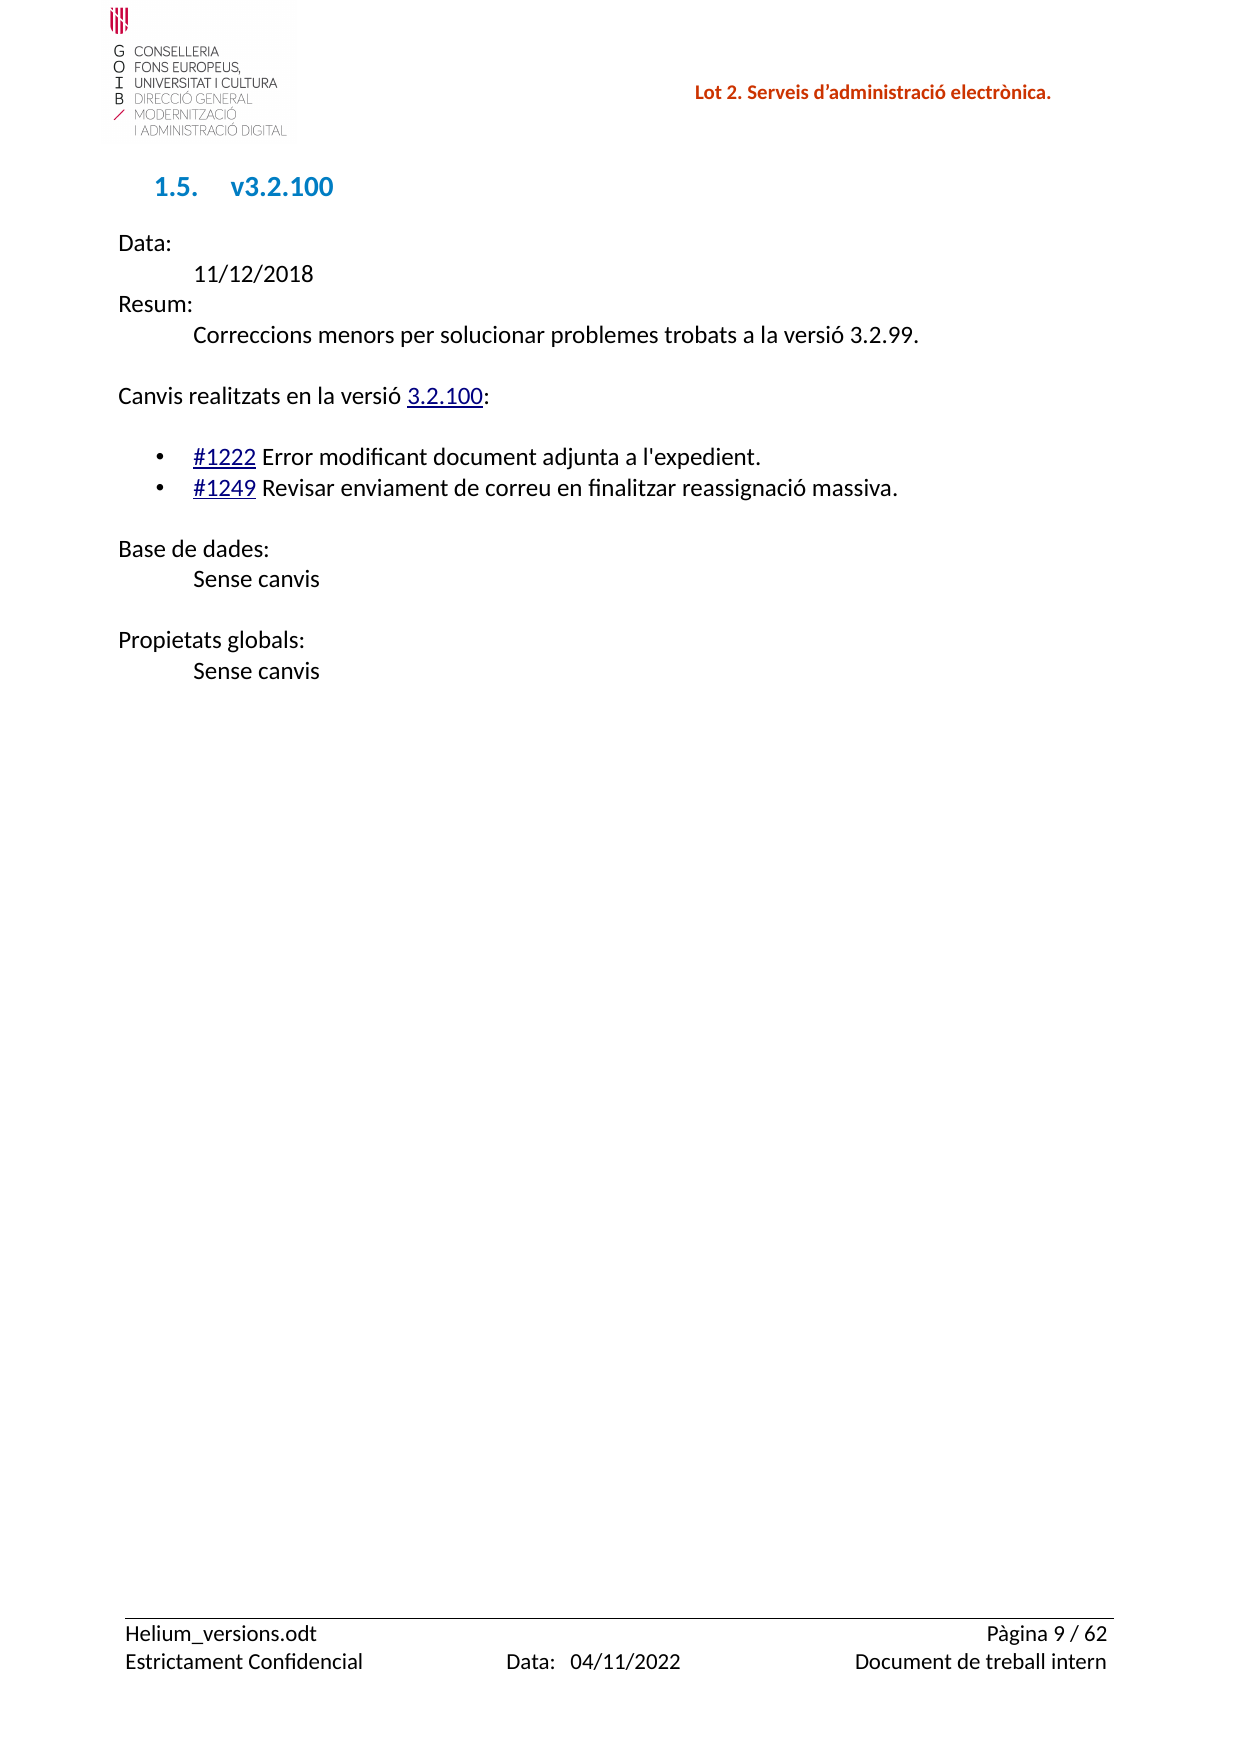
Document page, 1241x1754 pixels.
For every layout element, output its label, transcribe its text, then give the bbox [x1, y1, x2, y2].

subtitle v3.2.100 [153, 168, 1122, 204]
text 11/12/2018 [118, 258, 1122, 289]
text Base de dades: [118, 533, 1122, 563]
list #1249 Revisar enviament de correu en finalitzar reassignació massiva. [156, 472, 1122, 502]
text Propietats globals: [118, 624, 1122, 655]
text Data: [118, 228, 1122, 258]
list #1222 Error modificant document adjunta a l'expedient. [156, 441, 1122, 472]
text Canvis realitzats en la versió 3.2.100: [118, 380, 1122, 411]
text Correccions menors per solucionar problemes trobats a la versió 3.2.99. [118, 319, 1122, 350]
text Resum: [118, 289, 1122, 319]
text Sense canvis [118, 563, 1122, 594]
picture [100, 0, 297, 144]
text Sense canvis [118, 655, 1122, 685]
